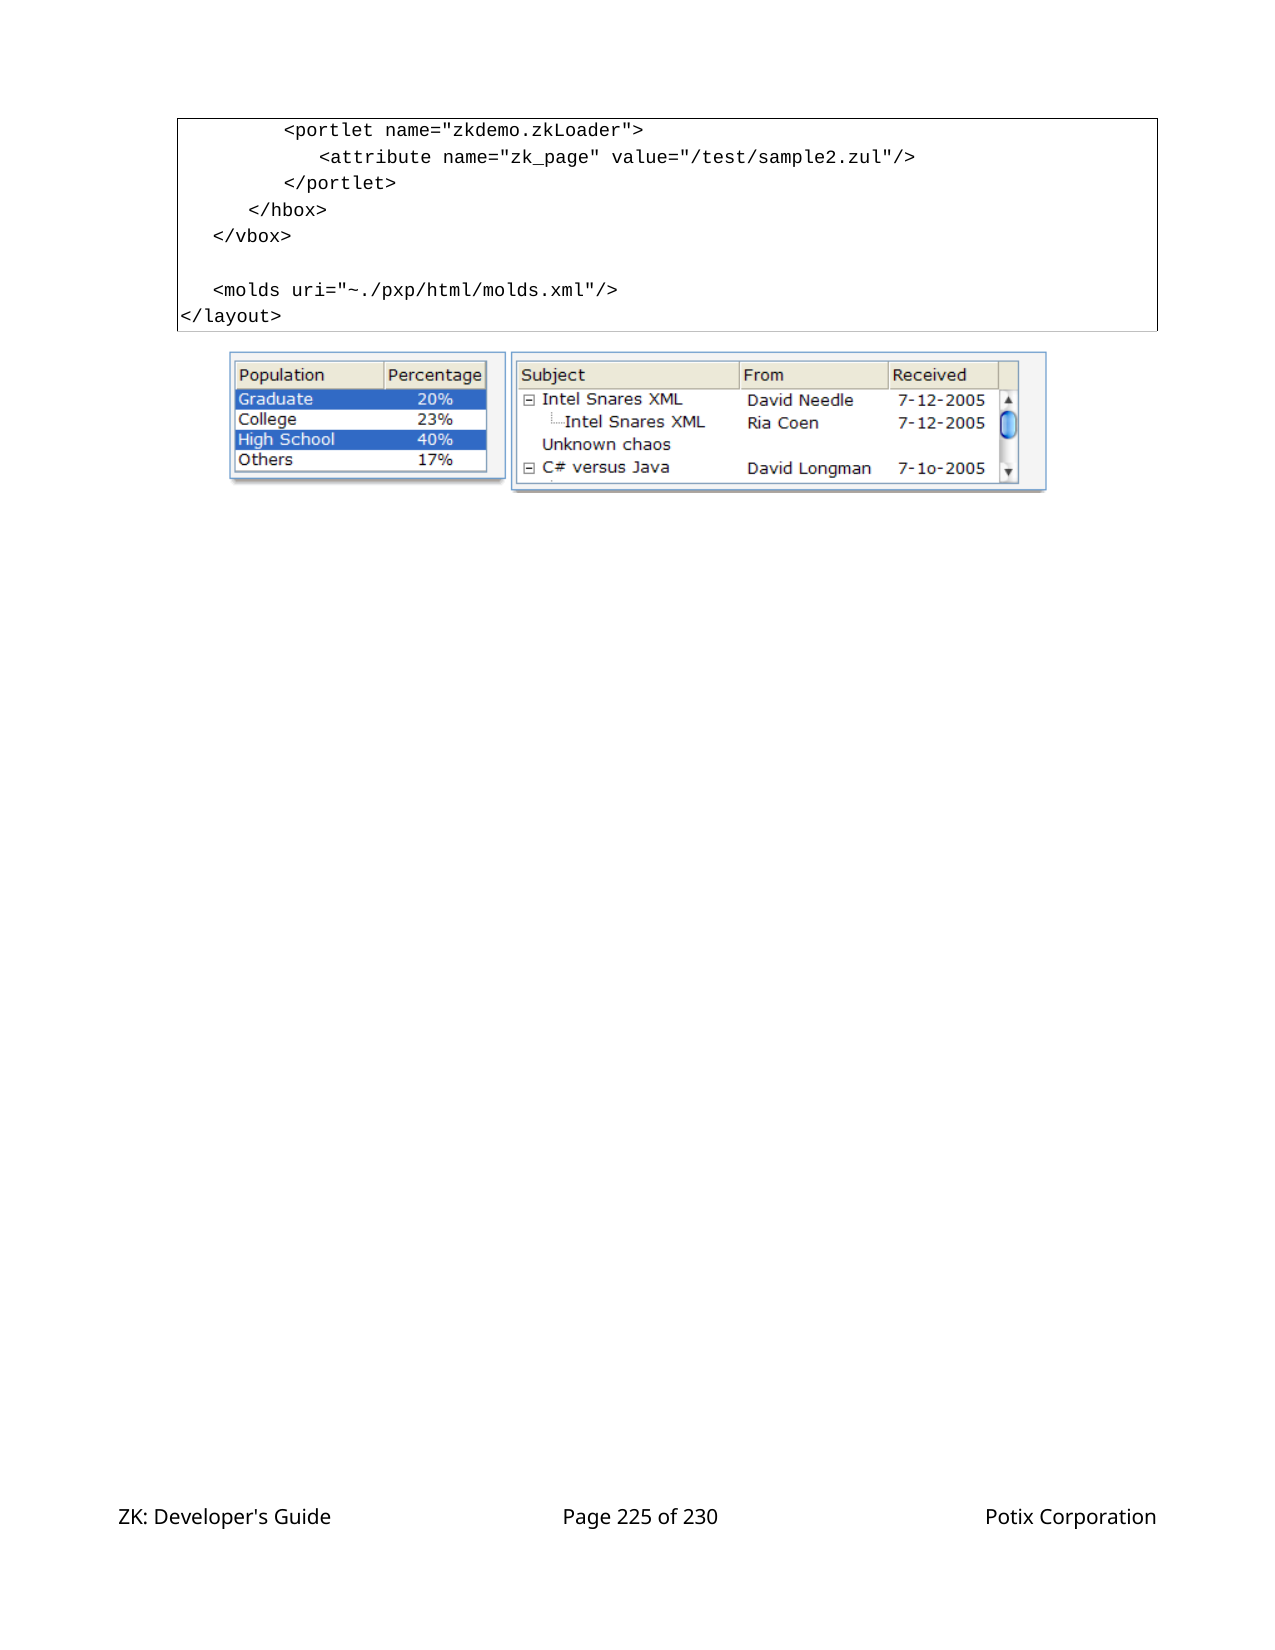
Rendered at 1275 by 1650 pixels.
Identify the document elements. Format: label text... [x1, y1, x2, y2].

picture [227, 349, 1048, 493]
text <portlet name="zkdemo.zkLoader"> <attribute name="zk_page" value="/test/sample2.zul"/> </portlet> </hbox> </vbox> <molds uri="~./pxp/html/molds.xml"/> </layout> [178, 119, 1157, 331]
